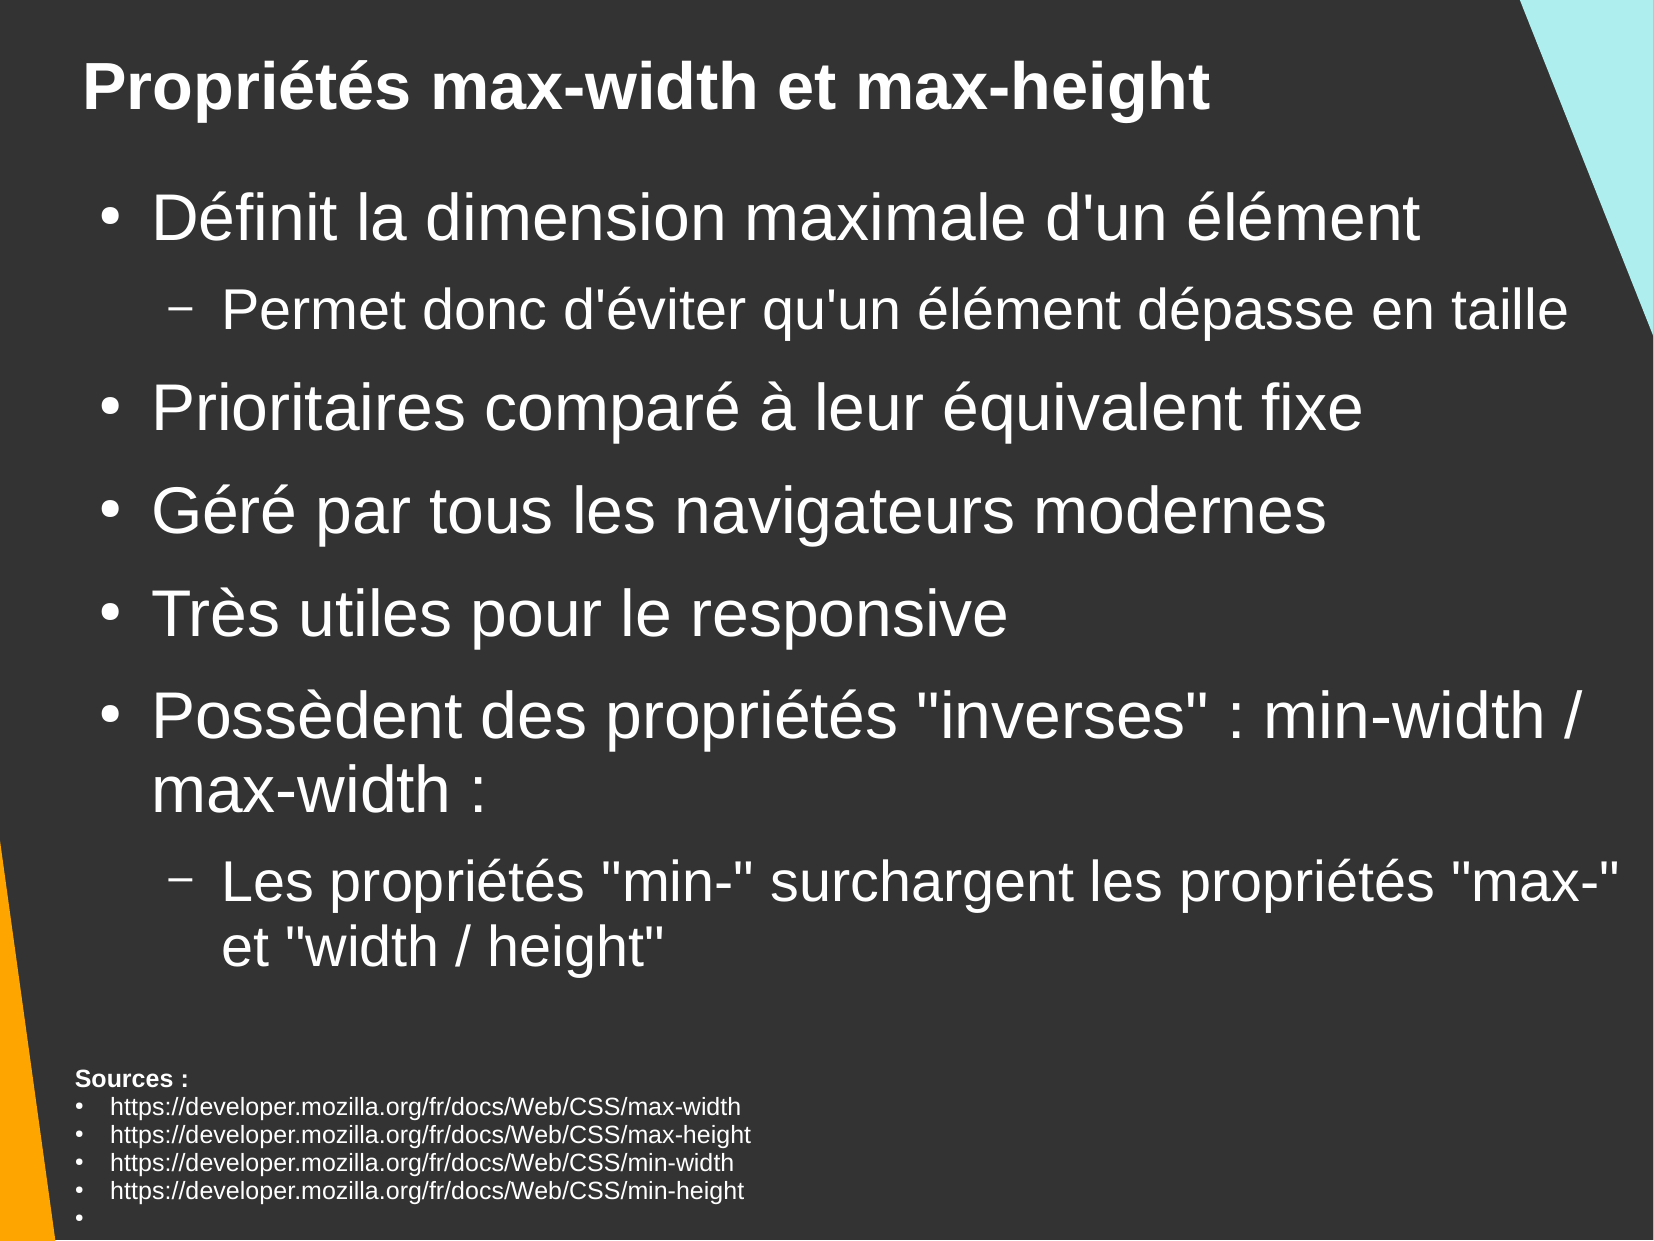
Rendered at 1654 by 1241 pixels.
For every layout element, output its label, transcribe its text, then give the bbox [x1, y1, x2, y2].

text_box [1519, 0, 1654, 338]
list Définit la dimension maximale d'un élément Permet donc d'éviter qu'un élément dépasse en taille Prioritaires comparé à leur équivalent fixe Géré par tous les navigateurs modernes Très utiles pour le responsive Possèdent des propriétés "inverses" : min-width / max-width : Les propriétés "min-" surchargent les propriétés "max-" et "width / height" [80, 180, 1630, 981]
text_box [0, 840, 56, 1241]
text_box Sources : https://developer.mozilla.org/fr/docs/Web/CSS/max-width https://developer.mozilla.org/fr/docs/Web/CSS/max-height https://developer.mozilla.org/fr/docs/Web/CSS/min-width https://developer.mozilla.org/fr/docs/Web/CSS/min-height [60, 1057, 1546, 1241]
title Propriétés max-width et max-height [82, 49, 1571, 152]
